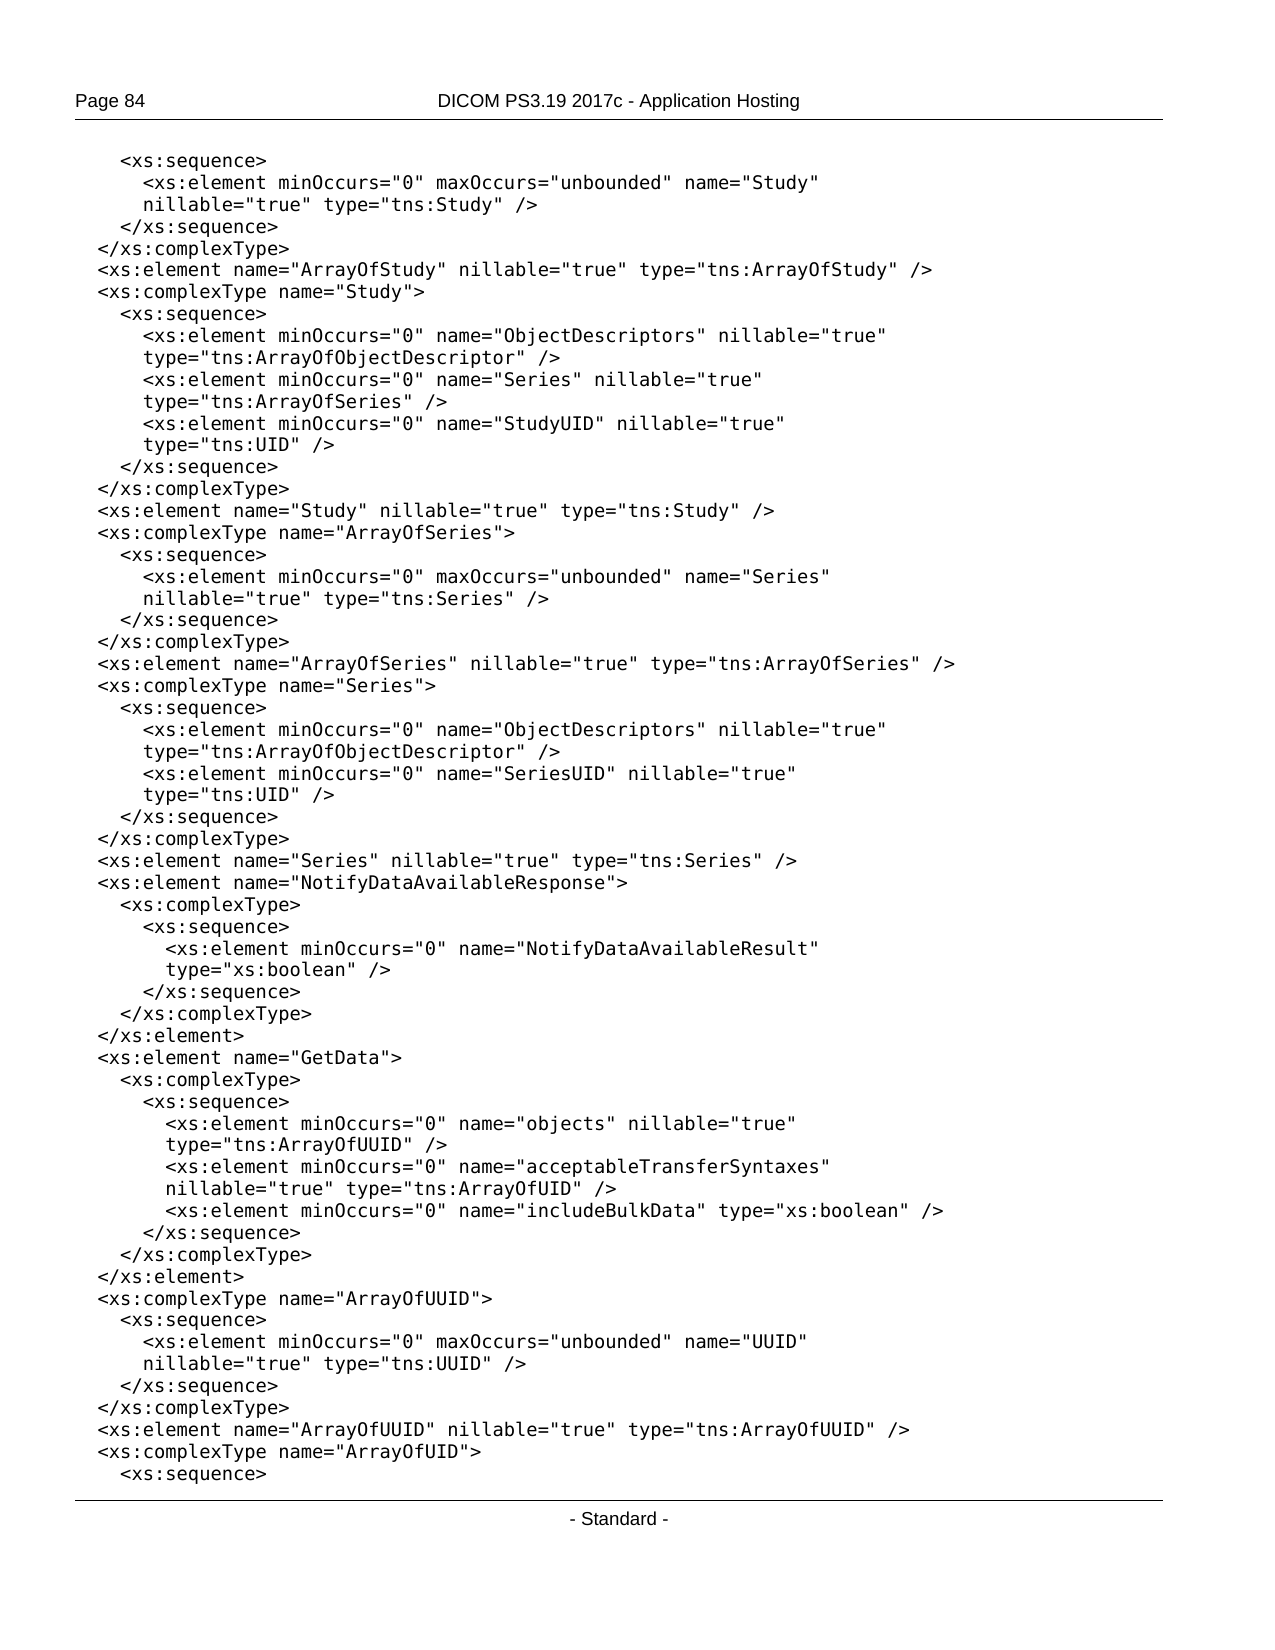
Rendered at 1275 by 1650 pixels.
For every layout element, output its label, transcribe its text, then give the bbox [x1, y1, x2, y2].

text <xs:sequence> <xs:element minOccurs="0" maxOccurs="unbounded" name="Study" nillable="true" type="tns:Study" /> </xs:sequence> </xs:complexType> <xs:element name="ArrayOfStudy" nillable="true" type="tns:ArrayOfStudy" /> <xs:complexType name="Study"> <xs:sequence> <xs:element minOccurs="0" name="ObjectDescriptors" nillable="true" type="tns:ArrayOfObjectDescriptor" /> <xs:element minOccurs="0" name="Series" nillable="true" type="tns:ArrayOfSeries" /> <xs:element minOccurs="0" name="StudyUID" nillable="true" type="tns:UID" /> </xs:sequence> </xs:complexType> <xs:element name="Study" nillable="true" type="tns:Study" /> <xs:complexType name="ArrayOfSeries"> <xs:sequence> <xs:element minOccurs="0" maxOccurs="unbounded" name="Series" nillable="true" type="tns:Series" /> </xs:sequence> </xs:complexType> <xs:element name="ArrayOfSeries" nillable="true" type="tns:ArrayOfSeries" /> <xs:complexType name="Series"> <xs:sequence> <xs:element minOccurs="0" name="ObjectDescriptors" nillable="true" type="tns:ArrayOfObjectDescriptor" /> <xs:element minOccurs="0" name="SeriesUID" nillable="true" type="tns:UID" /> </xs:sequence> </xs:complexType> <xs:element name="Series" nillable="true" type="tns:Series" /> <xs:element name="NotifyDataAvailableResponse"> <xs:complexType> <xs:sequence> <xs:element minOccurs="0" name="NotifyDataAvailableResult" type="xs:boolean" /> </xs:sequence> </xs:complexType> </xs:element> <xs:element name="GetData"> <xs:complexType> <xs:sequence> <xs:element minOccurs="0" name="objects" nillable="true" type="tns:ArrayOfUUID" /> <xs:element minOccurs="0" name="acceptableTransferSyntaxes" nillable="true" type="tns:ArrayOfUID" /> <xs:element minOccurs="0" name="includeBulkData" type="xs:boolean" /> </xs:sequence> </xs:complexType> </xs:element> <xs:complexType name="ArrayOfUUID"> <xs:sequence> <xs:element minOccurs="0" maxOccurs="unbounded" name="UUID" nillable="true" type="tns:UUID" /> </xs:sequence> </xs:complexType> <xs:element name="ArrayOfUUID" nillable="true" type="tns:ArrayOfUUID" /> <xs:complexType name="ArrayOfUID"> <xs:sequence> [75, 150, 1162, 1484]
